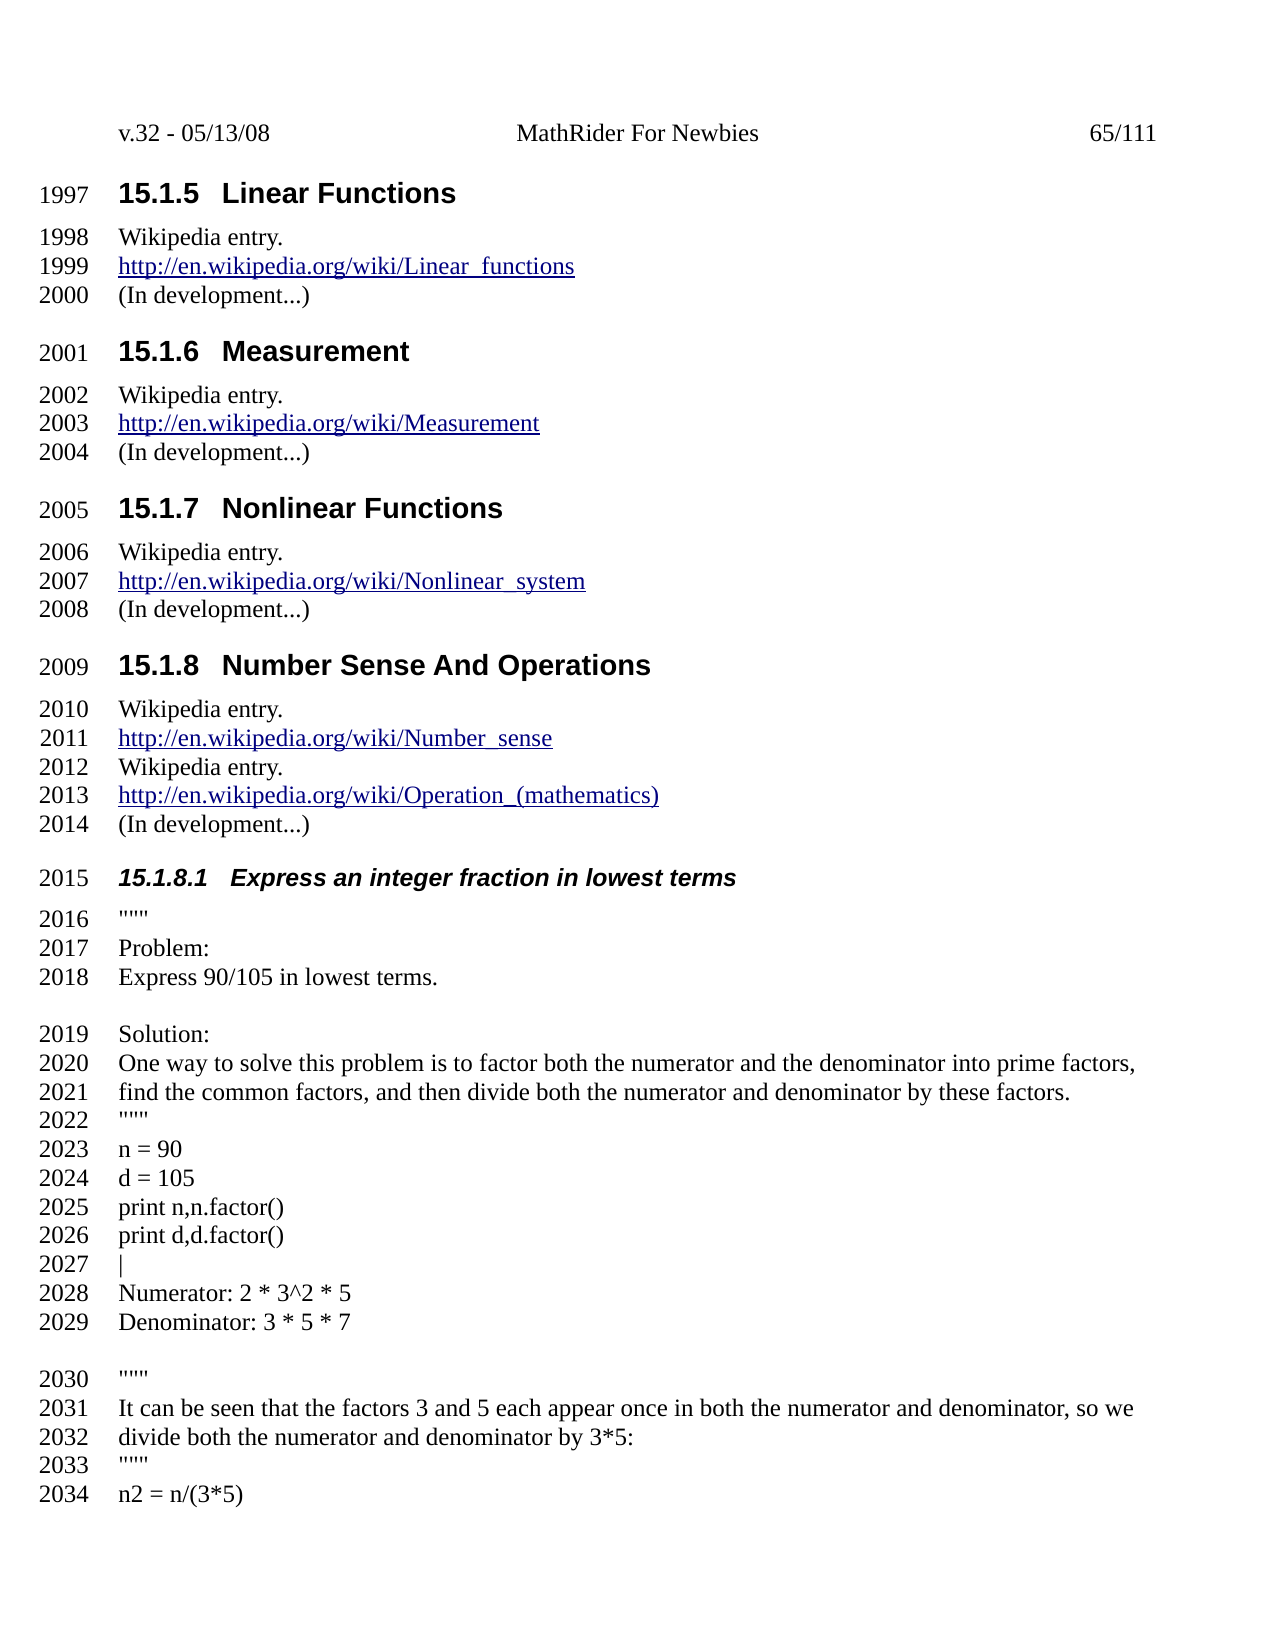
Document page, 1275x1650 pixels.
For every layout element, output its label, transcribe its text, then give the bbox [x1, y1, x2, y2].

text Problem: [118, 933, 1157, 962]
text Wikipedia entry. [118, 380, 1157, 408]
subtitle Measurement [118, 334, 1157, 367]
text (In development...) [118, 594, 1157, 623]
text (In development...) [118, 437, 1157, 466]
text http://en.wikipedia.org/wiki/Nonlinear_system [118, 566, 1157, 594]
text """ [118, 1450, 1157, 1479]
subtitle Nonlinear Functions [118, 491, 1157, 524]
text http://en.wikipedia.org/wiki/Linear_functions [118, 251, 1157, 280]
text | [118, 1249, 1157, 1278]
text d = 105 [118, 1163, 1157, 1192]
text http://en.wikipedia.org/wiki/Operation_(mathematics) [118, 781, 1157, 809]
text One way to solve this problem is to factor both the numerator and the denominator into prime factors, find the common factors, and then divide both the numerator and denominator by these factors. [118, 1048, 1157, 1105]
subtitle Linear Functions [118, 176, 1157, 210]
text http://en.wikipedia.org/wiki/Number_sense [118, 723, 1157, 752]
text Denominator: 3 * 5 * 7 [118, 1307, 1157, 1335]
text n = 90 [118, 1134, 1157, 1163]
text It can be seen that the factors 3 and 5 each appear once in both the numerator and denominator, so we divide both the numerator and denominator by 3*5: [118, 1393, 1157, 1450]
text Wikipedia entry. [118, 694, 1157, 723]
text (In development...) [118, 280, 1157, 309]
text """ [118, 1105, 1157, 1134]
text Wikipedia entry. [118, 537, 1157, 566]
text (In development...) [118, 809, 1157, 838]
text Wikipedia entry. [118, 752, 1157, 781]
text print d,d.factor() [118, 1220, 1157, 1249]
text http://en.wikipedia.org/wiki/Measurement [118, 408, 1157, 437]
text Solution: [118, 1019, 1157, 1048]
text Wikipedia entry. [118, 222, 1157, 251]
subtitle Number Sense And Operations [118, 648, 1157, 682]
text """ [118, 904, 1157, 933]
text Numerator: 2 * 3^2 * 5 [118, 1278, 1157, 1307]
text print n,n.factor() [118, 1192, 1157, 1220]
subtitle Express an integer fraction in lowest terms [118, 863, 1157, 892]
text n2 = n/(3*5) [118, 1479, 1157, 1508]
text """ [118, 1364, 1157, 1393]
text Express 90/105 in lowest terms. [118, 962, 1157, 990]
